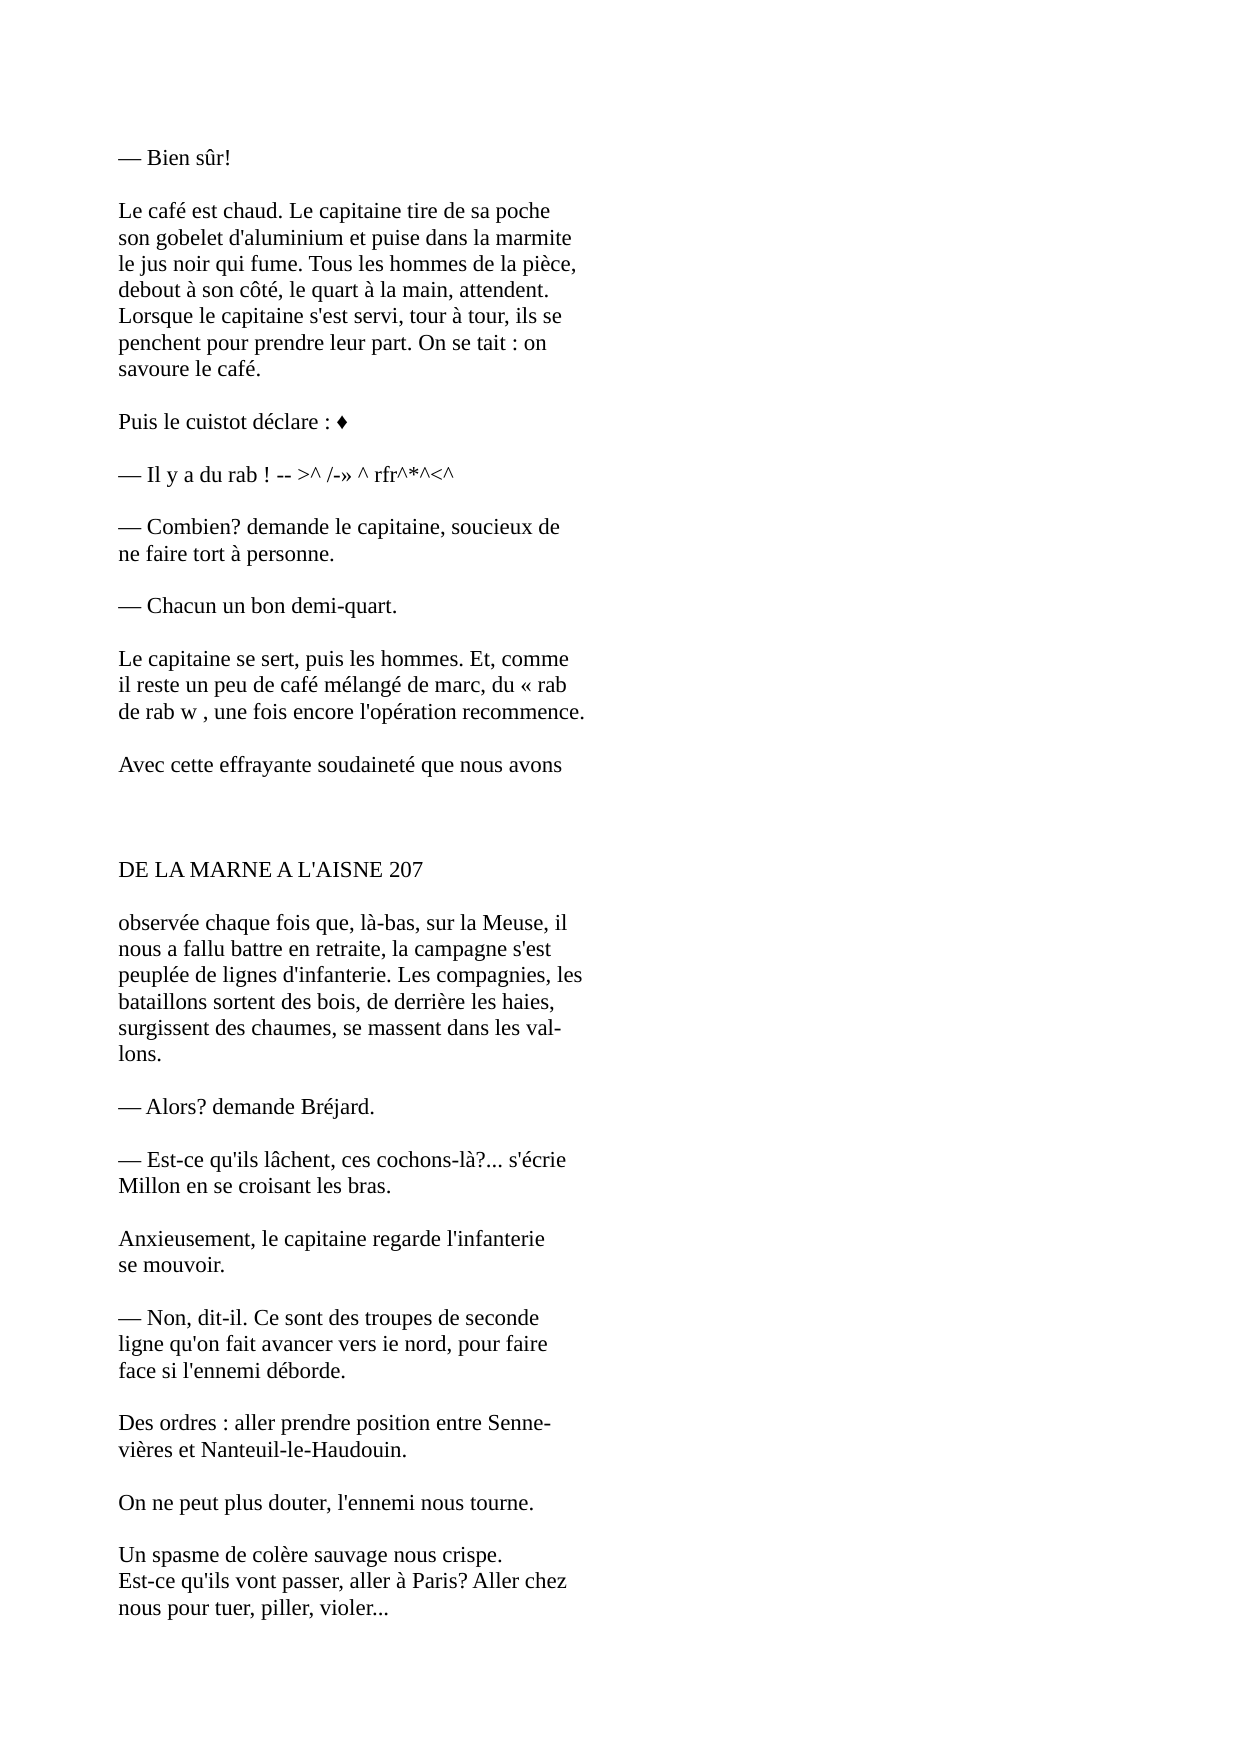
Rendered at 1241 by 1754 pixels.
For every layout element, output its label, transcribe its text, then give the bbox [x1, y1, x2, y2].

text — Alors? demande Bréjard. [118, 1093, 1122, 1119]
text vières et Nanteuil-le-Haudouin. [118, 1436, 1122, 1462]
text — Chacun un bon demi-quart. [118, 592, 1122, 619]
text de rab w , une fois encore l'opération recommence. [118, 698, 1122, 724]
text il reste un peu de café mélangé de marc, du « rab [118, 672, 1122, 698]
text On ne peut plus douter, l'ennemi nous tourne. [118, 1488, 1122, 1515]
text — Bien sûr! [118, 144, 1122, 171]
text face si l'ennemi déborde. [118, 1357, 1122, 1383]
text Un spasme de colère sauvage nous crispe. [118, 1541, 1122, 1568]
text — Non, dit-il. Ce sont des troupes de seconde [118, 1304, 1122, 1330]
text Avec cette effrayante soudaineté que nous avons [118, 751, 1122, 777]
text bataillons sortent des bois, de derrière les haies, [118, 988, 1122, 1014]
text savoure le café. [118, 355, 1122, 382]
text surgissent des chaumes, se massent dans les val- [118, 1014, 1122, 1041]
text Des ordres : aller prendre position entre Senne- [118, 1409, 1122, 1436]
text Anxieusement, le capitaine regarde l'infanterie [118, 1225, 1122, 1251]
text ne faire tort à personne. [118, 540, 1122, 566]
text nous pour tuer, piller, violer... [118, 1594, 1122, 1620]
text — Il y a du rab ! -- >^ /-» ^ rfr^*^<^ [118, 461, 1122, 487]
text Le capitaine se sert, puis les hommes. Et, comme [118, 645, 1122, 672]
text le jus noir qui fume. Tous les hommes de la pièce, [118, 250, 1122, 276]
text Puis le cuistot déclare : ♦ [118, 408, 1122, 434]
text — Combien? demande le capitaine, soucieux de [118, 513, 1122, 540]
text — Est-ce qu'ils lâchent, ces cochons-là?... s'écrie [118, 1146, 1122, 1172]
text penchent pour prendre leur part. On se tait : on [118, 329, 1122, 355]
text peuplée de lignes d'infanterie. Les compagnies, les [118, 961, 1122, 988]
text ligne qu'on fait avancer vers ie nord, pour faire [118, 1330, 1122, 1357]
text Lorsque le capitaine s'est servi, tour à tour, ils se [118, 303, 1122, 329]
text Le café est chaud. Le capitaine tire de sa poche [118, 197, 1122, 223]
text se mouvoir. [118, 1251, 1122, 1278]
text son gobelet d'aluminium et puise dans la marmite [118, 223, 1122, 250]
text debout à son côté, le quart à la main, attendent. [118, 276, 1122, 303]
text DE LA MARNE A L'AISNE 207 [118, 856, 1122, 882]
text Est-ce qu'ils vont passer, aller à Paris? Aller chez [118, 1568, 1122, 1594]
text observée chaque fois que, là-bas, sur la Meuse, il [118, 909, 1122, 935]
text Millon en se croisant les bras. [118, 1172, 1122, 1199]
text lons. [118, 1041, 1122, 1067]
text nous a fallu battre en retraite, la campagne s'est [118, 935, 1122, 961]
